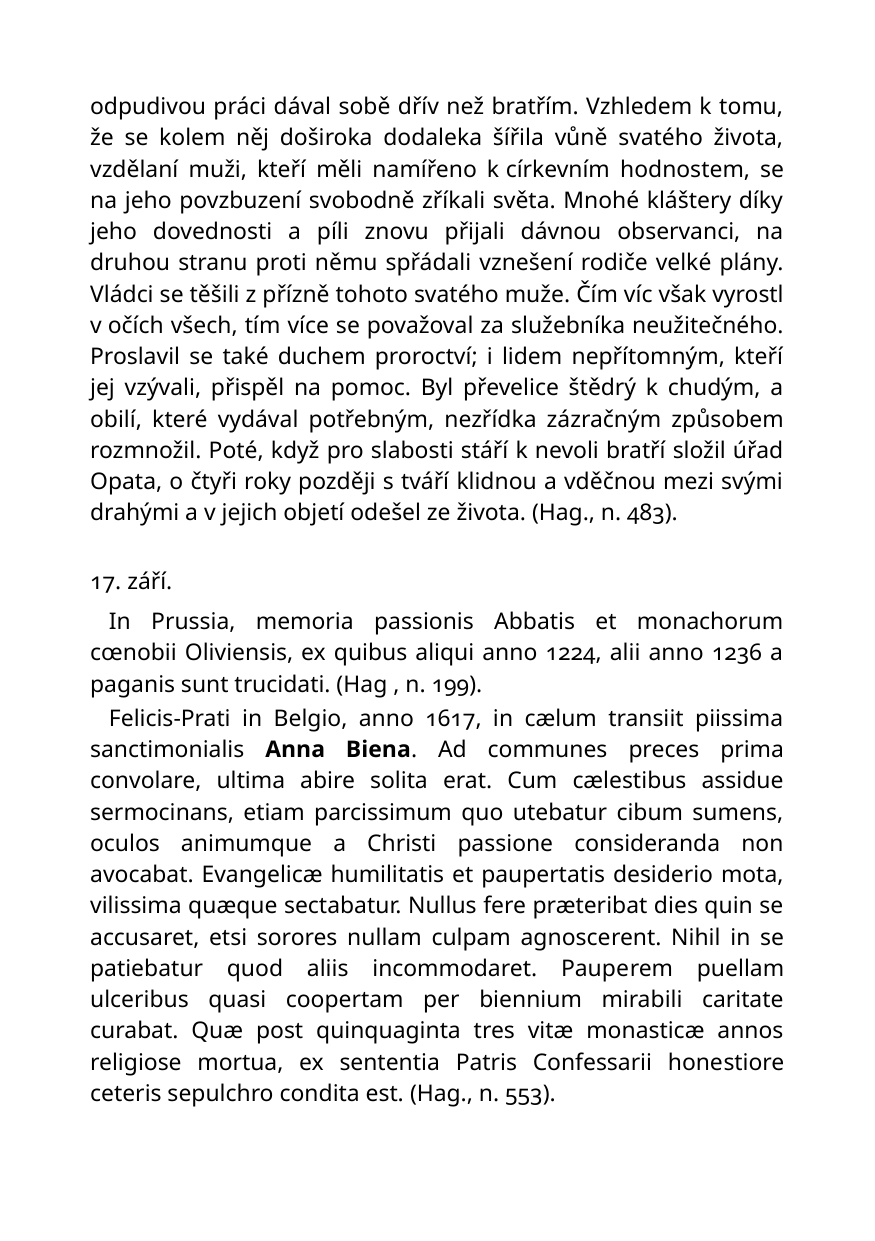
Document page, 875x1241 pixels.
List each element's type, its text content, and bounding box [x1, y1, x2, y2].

text 17. září. [90, 565, 784, 596]
text odpudivou práci dával sobě dřív než bratřím. Vzhledem k tomu, že se kolem něj doširoka dodaleka šířila vůně svatého života, vzdělaní muži, kteří měli namířeno k církevním hodnostem, se na jeho povzbuzení svobodně zříkali světa. Mnohé kláštery díky jeho dovednosti a píli znovu přijali dávnou observanci, na druhou stranu proti němu spřádali vznešení rodiče velké plány. Vládci se těšili z přízně tohoto svatého muže. Čím víc však vyrostl v očích všech, tím více se považoval za služebníka neužitečného. Proslavil se také duchem proroctví; i lidem nepřítomným, kteří jej vzývali, přispěl na pomoc. Byl převelice štědrý k chudým, a obilí, které vydával potřebným, nezřídka zázračným způsobem rozmnožil. Poté, když pro slabosti stáří k nevoli bratří složil úřad Opata, o čtyři roky později s tváří klidnou a vděčnou mezi svými drahými a v jejich objetí odešel ze života. (Hag., n. 483). [90, 90, 784, 527]
text Felicis-Prati in Belgio, anno 1617, in cælum transiit piissima sanctimonialis Anna Biena. Ad communes preces prima convolare, ultima abire solita erat. Cum cælestibus assidue sermocinans, etiam parcissimum quo utebatur cibum sumens, oculos animumque a Christi passione consideranda non avocabat. Evangelicæ humilitatis et paupertatis desiderio mota, vilissima quæque sectabatur. Nullus fere præteribat dies quin se accusaret, etsi sorores nullam culpam agnosce­rent. Nihil in se patiebatur quod aliis incommodaret. Paupe­rem puellam ulceribus quasi coopertam per biennium mirabili caritate curabat. Quæ post quinquaginta tres vitæ monasticæ annos religiose mortua, ex sententia Patris Confessarii hone­stiore ceteris sepulchro condita est. (Hag., n. 553). [90, 702, 784, 1108]
text In Prussia, memoria passionis Abbatis et monachorum cœnobii Oliviensis, ex quibus aliqui anno 1224, alii anno 1236 a paganis sunt trucidati. (Hag , n. 199). [90, 605, 784, 699]
